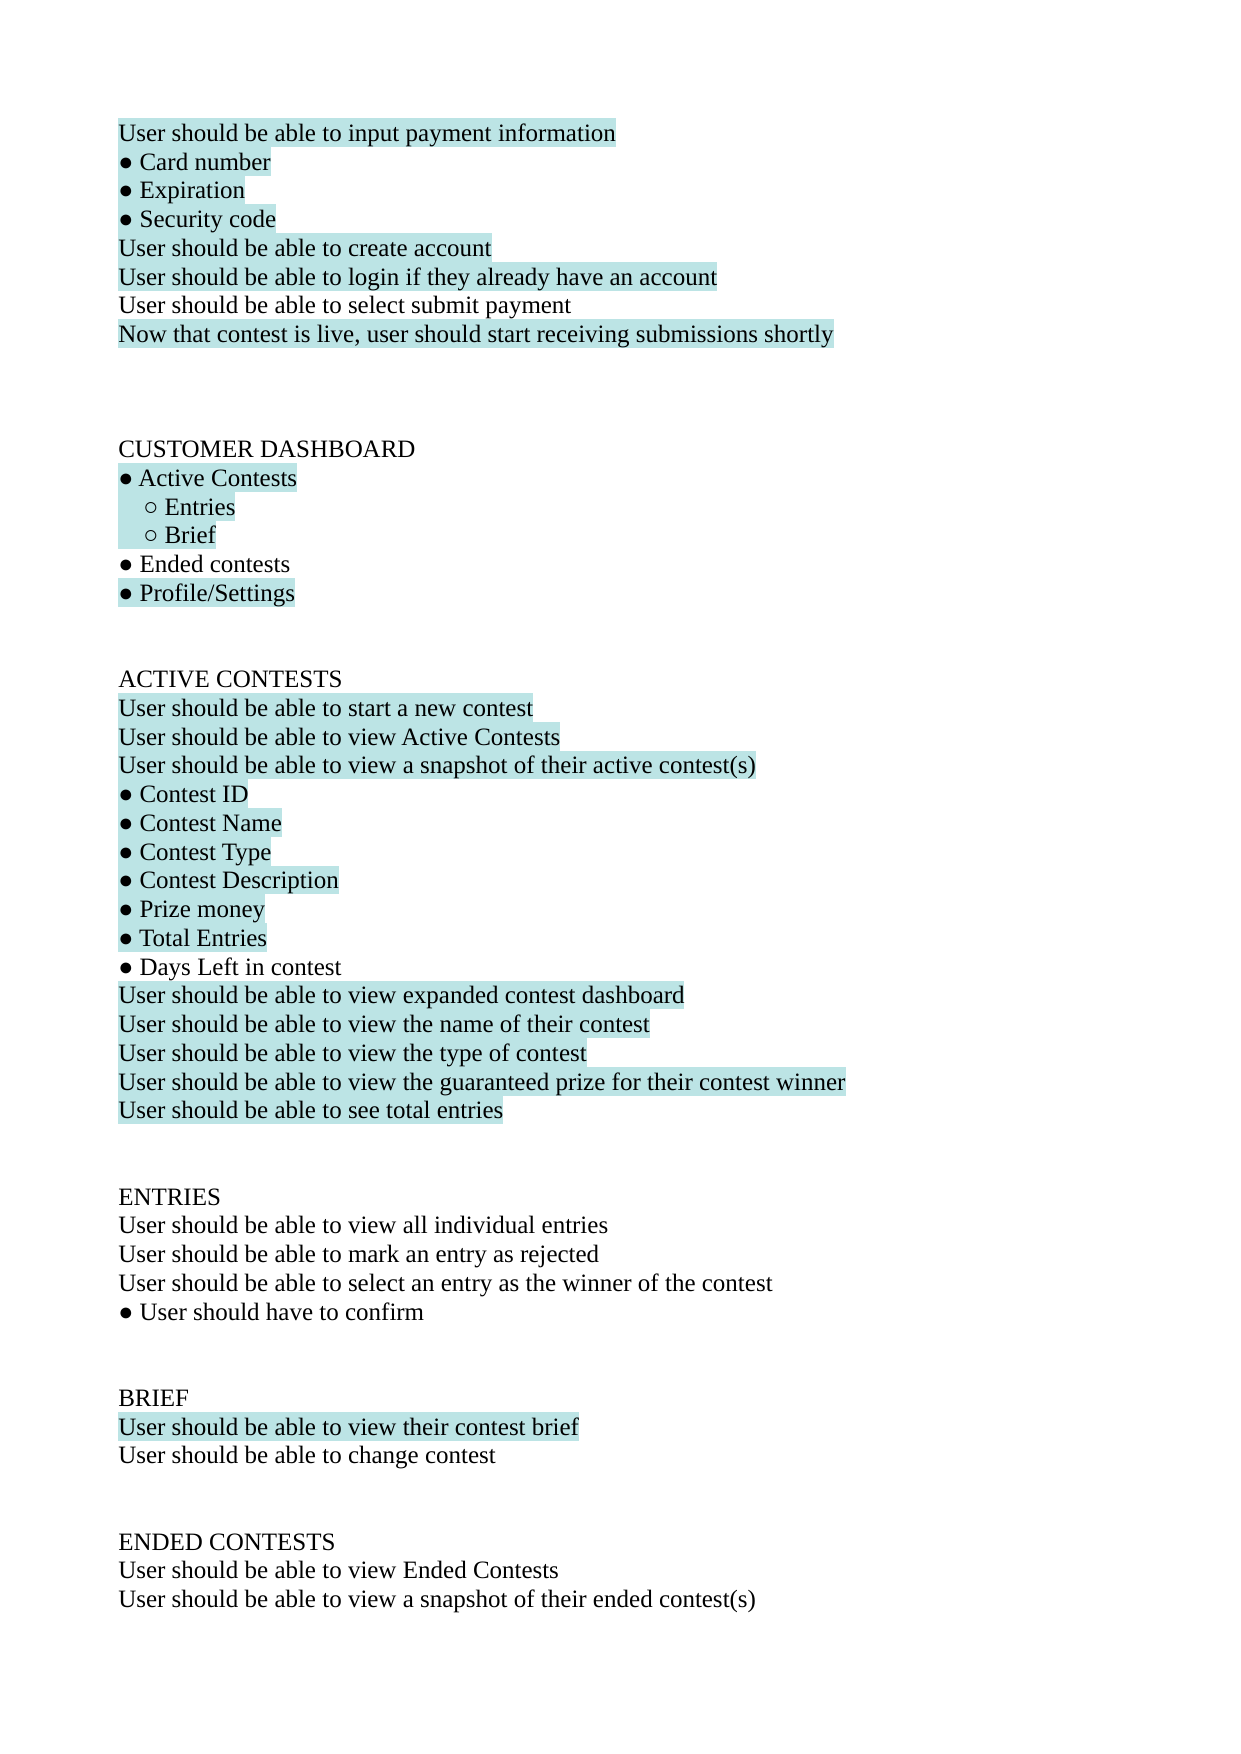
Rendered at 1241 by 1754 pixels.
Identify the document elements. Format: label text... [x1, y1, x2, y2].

text User should be able to view a snapshot of their active contest(s) [118, 751, 1122, 779]
text User should be able to change contest [118, 1441, 1122, 1469]
text User should be able to input payment information [118, 118, 1122, 147]
text User should be able to select an entry as the winner of the contest [118, 1268, 1122, 1297]
text ● Card number [118, 147, 1122, 176]
text User should be able to create account [118, 233, 1122, 262]
text User should be able to view expanded contest dashboard [118, 981, 1122, 1009]
text User should be able to mark an entry as rejected [118, 1239, 1122, 1268]
text User should be able to start a new contest [118, 693, 1122, 722]
text Now that contest is live, user should start receiving submissions shortly [118, 319, 1122, 348]
text ● Active Contests [118, 463, 1122, 492]
text ● User should have to confirm [118, 1297, 1122, 1326]
text User should be able to view Active Contests [118, 722, 1122, 751]
text User should be able to view a snapshot of their ended contest(s) [118, 1584, 1122, 1613]
text User should be able to see total entries [118, 1096, 1122, 1124]
text ● Days Left in contest [118, 952, 1122, 981]
text BRIEF [118, 1383, 1122, 1412]
text ENTRIES [118, 1182, 1122, 1211]
text User should be able to view their contest brief [118, 1412, 1122, 1441]
text ● Profile/Settings [118, 578, 1122, 607]
text ● Total Entries [118, 923, 1122, 952]
text User should be able to view the type of contest [118, 1038, 1122, 1067]
text CUSTOMER DASHBOARD [118, 434, 1122, 463]
text ● Contest Type [118, 837, 1122, 866]
text ○ Entries [118, 492, 1122, 521]
text ● Security code [118, 204, 1122, 233]
text User should be able to select submit payment [118, 291, 1122, 319]
text ● Contest ID [118, 779, 1122, 808]
text ○ Brief [118, 521, 1122, 549]
text User should be able to login if they already have an account [118, 262, 1122, 291]
text ● Prize money [118, 894, 1122, 923]
text ● Expiration [118, 176, 1122, 204]
text ENDED CONTESTS [118, 1527, 1122, 1556]
text User should be able to view Ended Contests [118, 1556, 1122, 1584]
text ACTIVE CONTESTS [118, 664, 1122, 693]
text ● Contest Name [118, 808, 1122, 837]
text User should be able to view all individual entries [118, 1211, 1122, 1239]
text User should be able to view the name of their contest [118, 1009, 1122, 1038]
text ● Contest Description [118, 866, 1122, 894]
text User should be able to view the guaranteed prize for their contest winner [118, 1067, 1122, 1096]
text ● Ended contests [118, 549, 1122, 578]
